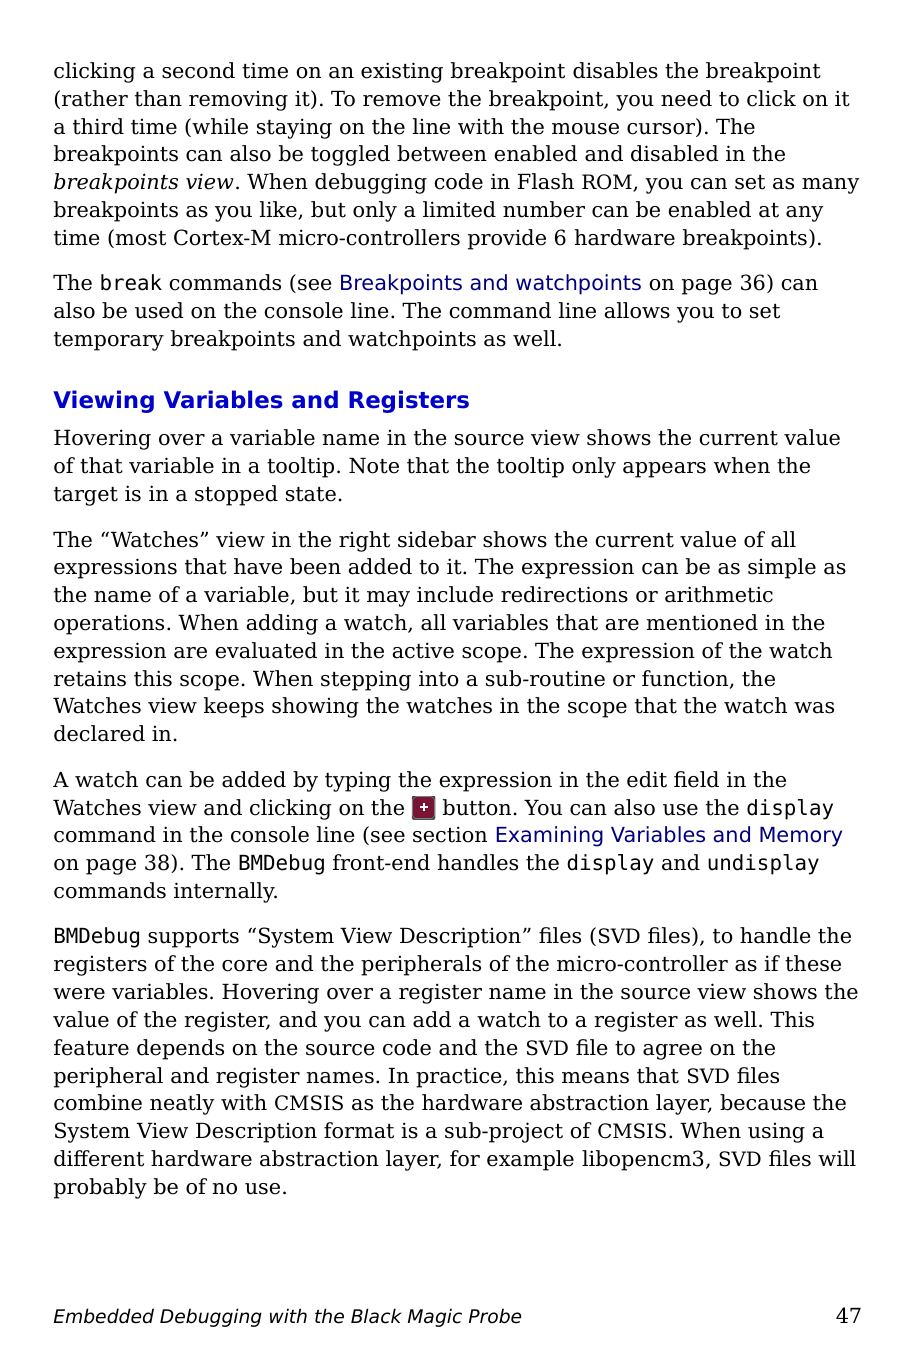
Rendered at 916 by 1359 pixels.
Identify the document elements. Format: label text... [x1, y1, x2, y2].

picture [411, 796, 436, 820]
text The “Watches” view in the right sidebar shows the current value of all expressions that have been added to it. The expression can be as simple as the name of a variable, but it may include redirections or arithmetic operations. When adding a watch, all variables that are mentioned in the expression are evaluated in the active scope. The expression of the watch retains this scope. When stepping into a sub-routine or function, the Watches view keeps showing the watches in the scope that the watch was declared in. [53, 528, 862, 747]
text BMDebug supports “System View Description” files (SVD files), to handle the registers of the core and the peripherals of the micro-controller as if these were variables. Hovering over a register name in the source view shows the value of the register, and you can add a watch to a register as well. This feature depends on the source code and the SVD file to agree on the peripheral and register names. In practice, this means that SVD files combine neatly with CMSIS as the hardware abstraction layer, because the System View Description format is a sub-project of CMSIS. When using a different hardware abstraction layer, for example libopencm3, SVD files will probably be of no use. [53, 924, 862, 1199]
text A watch can be added by typing the expression in the edit field in the Watches view and clicking on the button. You can also use the display command in the console line (see section Examining Variables and Memory on page 38). The BMDebug front-end handles the display and undisplay commands internally. [53, 768, 862, 903]
text The break commands (see Breakpoints and watchpoints on page 36) can also be used on the console line. The command line allows you to set temporary breakpoints and watchpoints as well. [53, 271, 862, 351]
text clicking a second time on an existing breakpoint disables the breakpoint (rather than removing it). To remove the breakpoint, you need to click on it a third time (while staying on the line with the mouse cursor). The breakpoints can also be toggled between enabled and disabled in the breakpoints view. When debugging code in Flash ROM, you can set as many breakpoints as you like, but only a limited number can be enabled at any time (most Cortex-M micro-controllers provide 6 hardware breakpoints). [53, 59, 862, 250]
text Hovering over a variable name in the source view shows the current value of that variable in a tooltip. Note that the tooltip only appears when the target is in a stopped state. [53, 426, 862, 506]
subtitle Viewing Variables and Registers [53, 387, 862, 414]
